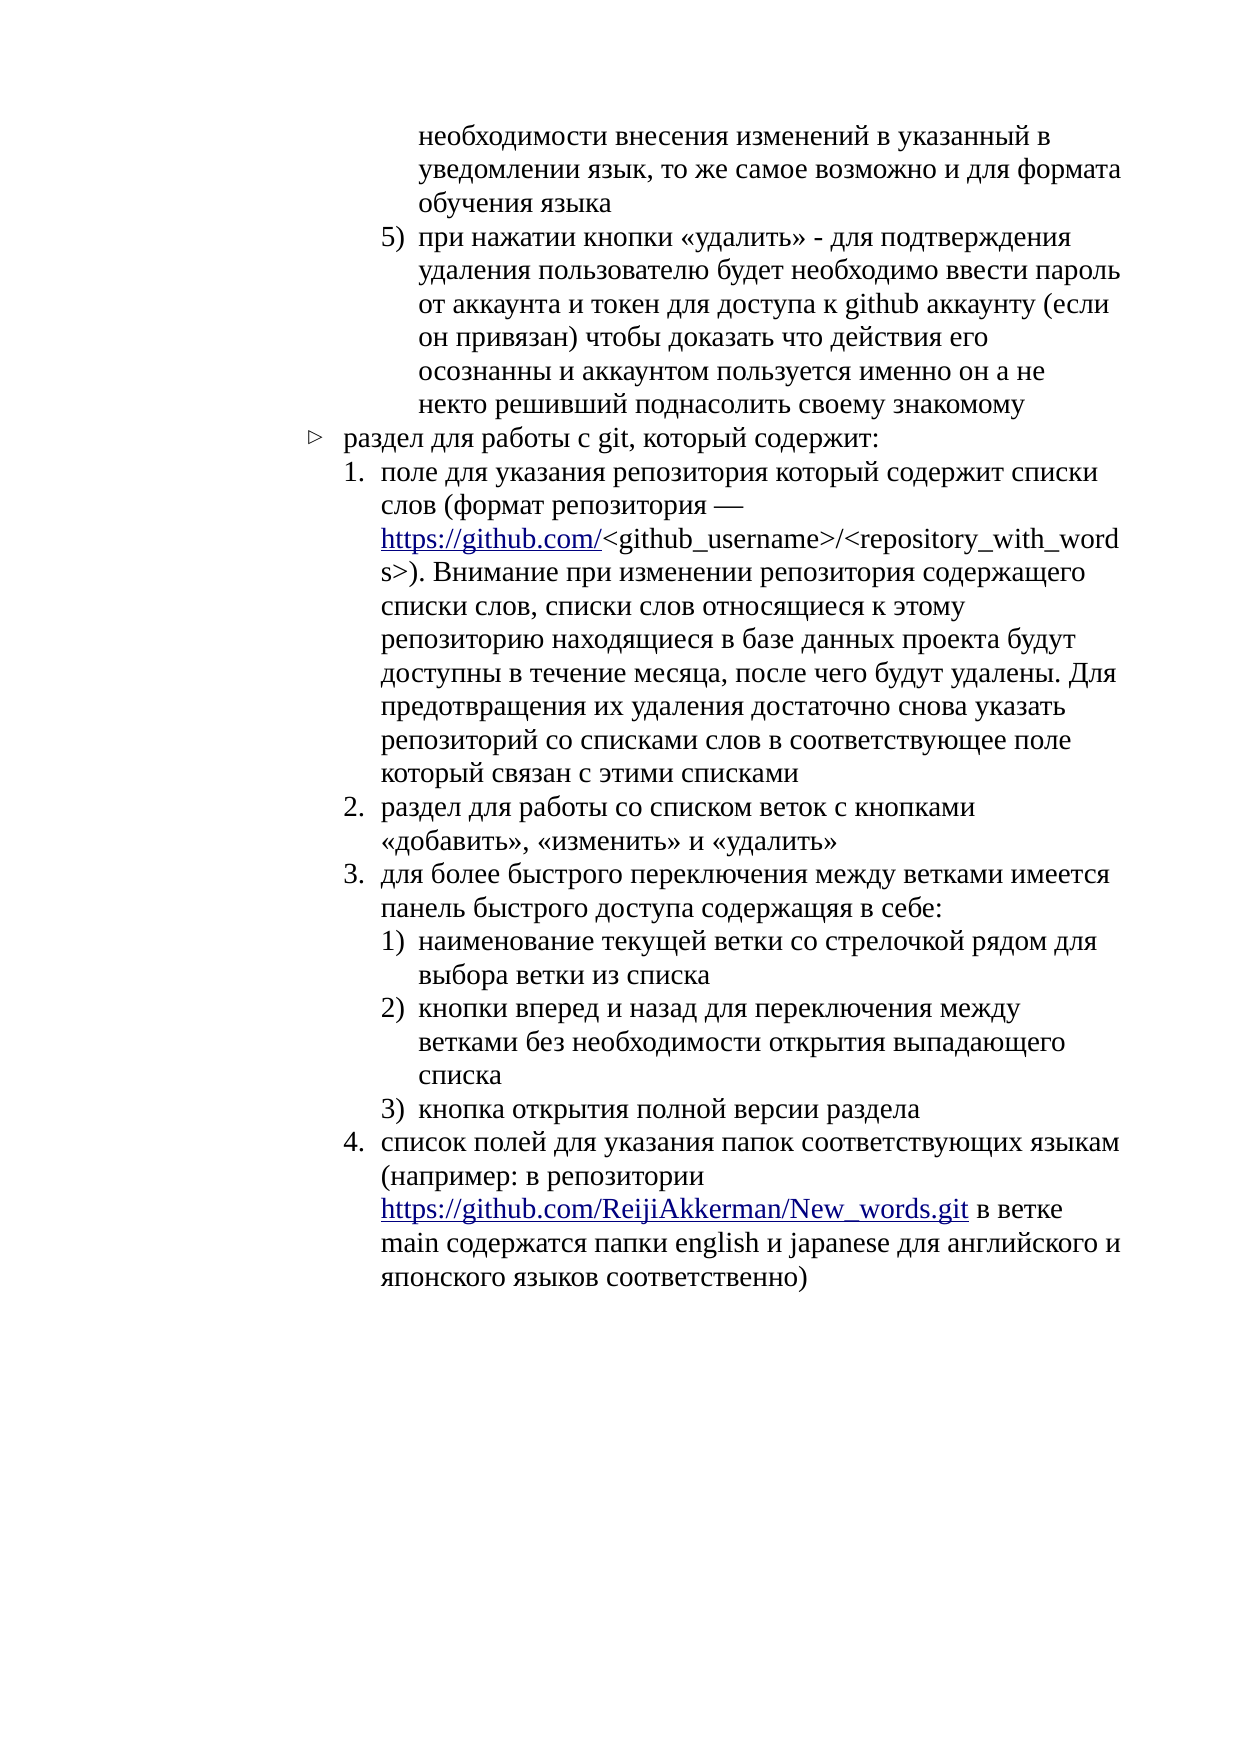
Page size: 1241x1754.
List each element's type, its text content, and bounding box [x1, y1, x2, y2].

list раздел для работы со списком веток с кнопками «добавить», «изменить» и «удалить» [343, 789, 1122, 856]
list поле для указания репозитория который содержит списки слов (формат репозитория — https://github.com/<github_username>/<repository_with_words>). Внимание при изменении репозитория содержащего списки слов, списки слов относящиеся к этому репозиторию находящиеся в базе данных проекта будут доступны в течение месяца, после чего будут удалены. Для предотвращения их удаления достаточно снова указать репозиторий со списками слов в соответствующее поле который связан с этими списками [343, 454, 1122, 789]
list кнопка открытия полной версии раздела [381, 1091, 1122, 1124]
list для более быстрого переключения между ветками имеется панель быстрого доступа содержащяя в себе: [343, 856, 1122, 923]
list раздел для работы с git, который содержит: [306, 420, 1122, 454]
list наименование текущей ветки со стрелочкой рядом для выбора ветки из списка [381, 923, 1122, 990]
list при нажатии кнопки «удалить» - для подтверждения удаления пользователю будет необходимо ввести пароль от аккаунта и токен для доступа к github аккаунту (если он привязан) чтобы доказать что действия его осознанны и аккаунтом пользуется именно он а не некто решивший поднасолить своему знакомому [381, 219, 1122, 420]
list необходимости внесения изменений в указанный в уведомлении язык, то же самое возможно и для формата обучения языка [381, 118, 1122, 219]
list кнопки вперед и назад для переключения между ветками без необходимости открытия выпадающего списка [381, 990, 1122, 1091]
list список полей для указания папок соответствующих языкам (например: в репозитории https://github.com/ReijiAkkerman/New_words.git в ветке main содержатся папки english и japanese для английского и японского языков соответственно) [343, 1124, 1122, 1292]
